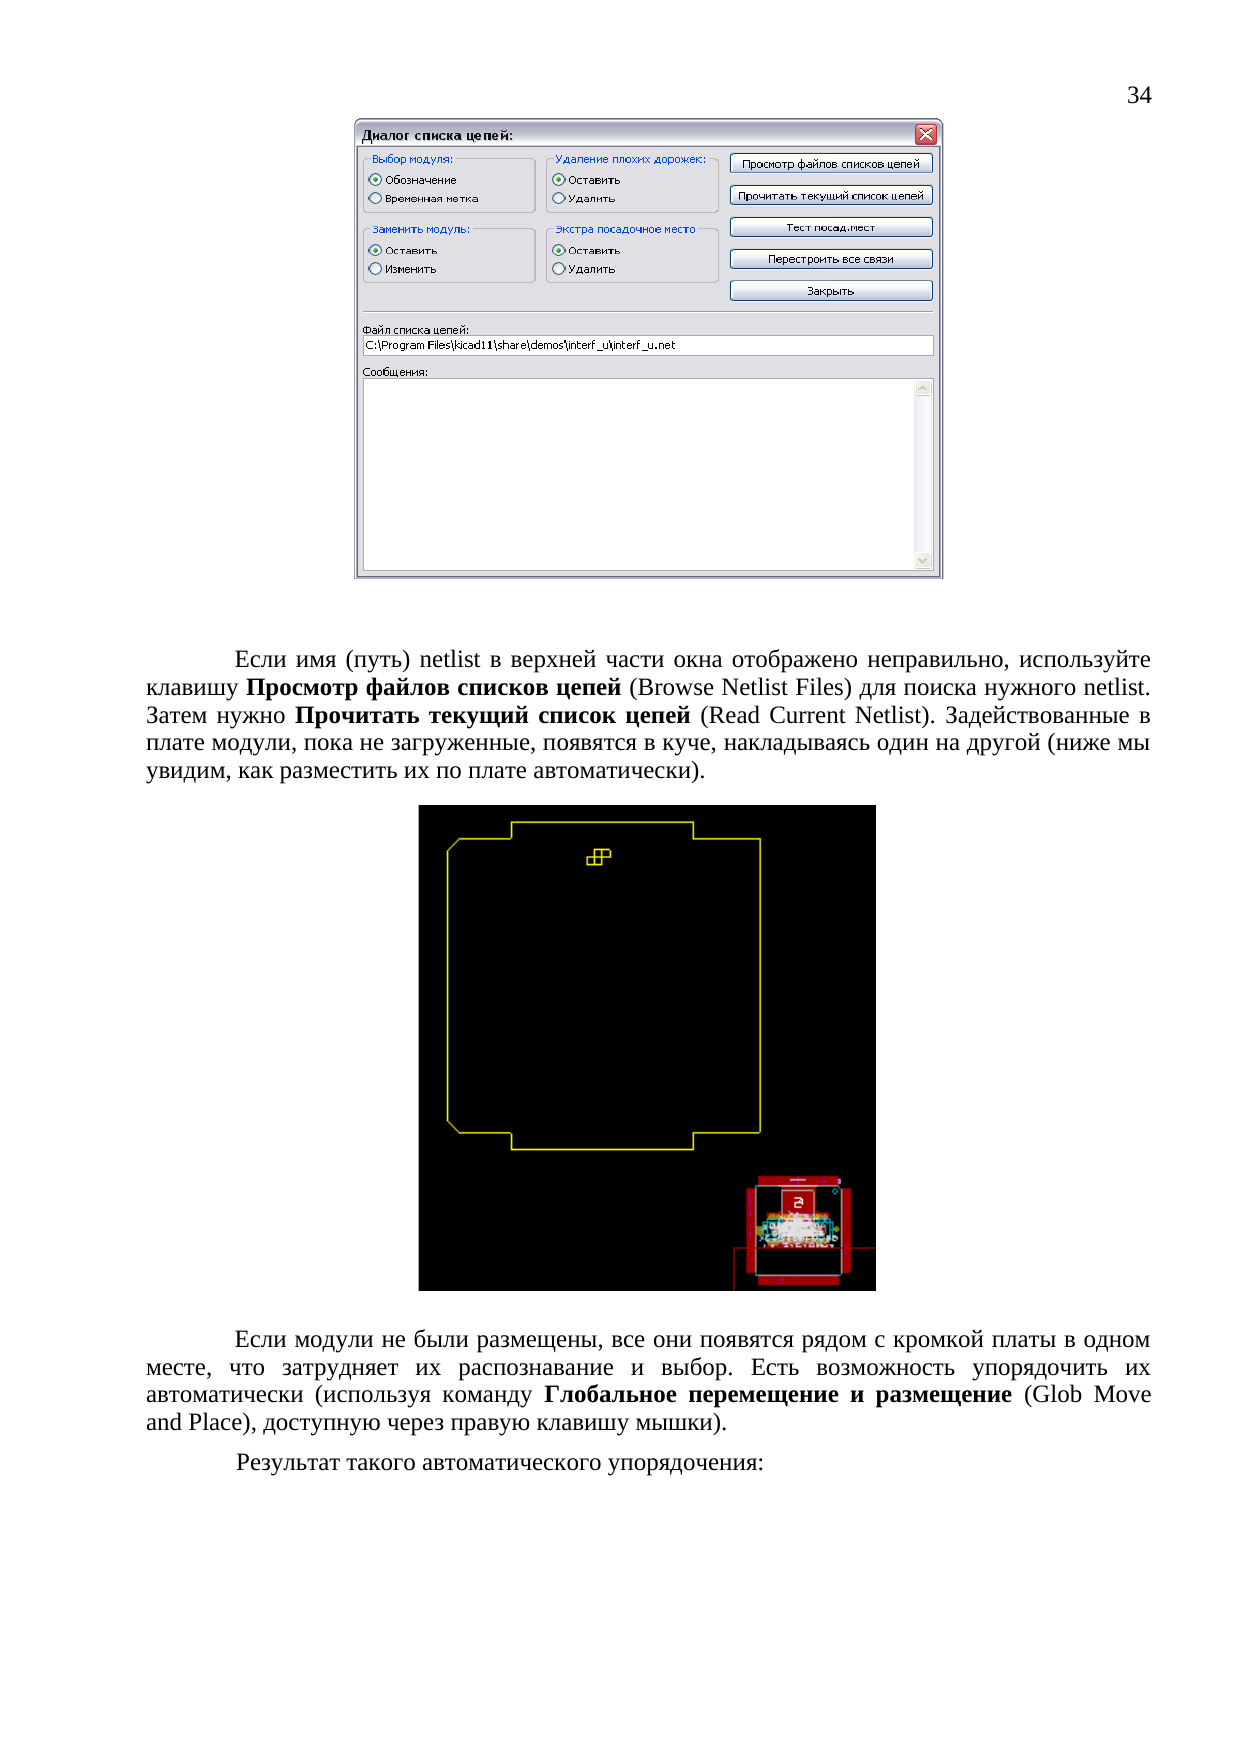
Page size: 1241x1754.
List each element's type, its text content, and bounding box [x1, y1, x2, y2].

text Если имя (путь) netlist в верхней части окна отображено неправильно, используйте клавишу Просмотр файлов списков цепей (Browse Netlist Files) для поиска нужного netlist. Затем нужно Прочитать текущий список цепей (Read Current Netlist). Задействованные в плате модули, пока не загруженные, появятся в куче, накладываясь один на другой (ниже мы увидим, как разместить их по плате автоматически). [146, 645, 1152, 784]
picture [354, 118, 944, 579]
text Если модули не были размещены, все они появятся рядом с кромкой платы в одном месте, что затрудняет их распознавание и выбор. Есть возможность упорядочить их автоматически (используя команду Глобальное перемещение и размещение (Glob Move and Place), доступную через правую клавишу мышки). [146, 1325, 1152, 1436]
text Результат такого автоматического упорядочения: [146, 1448, 1152, 1476]
